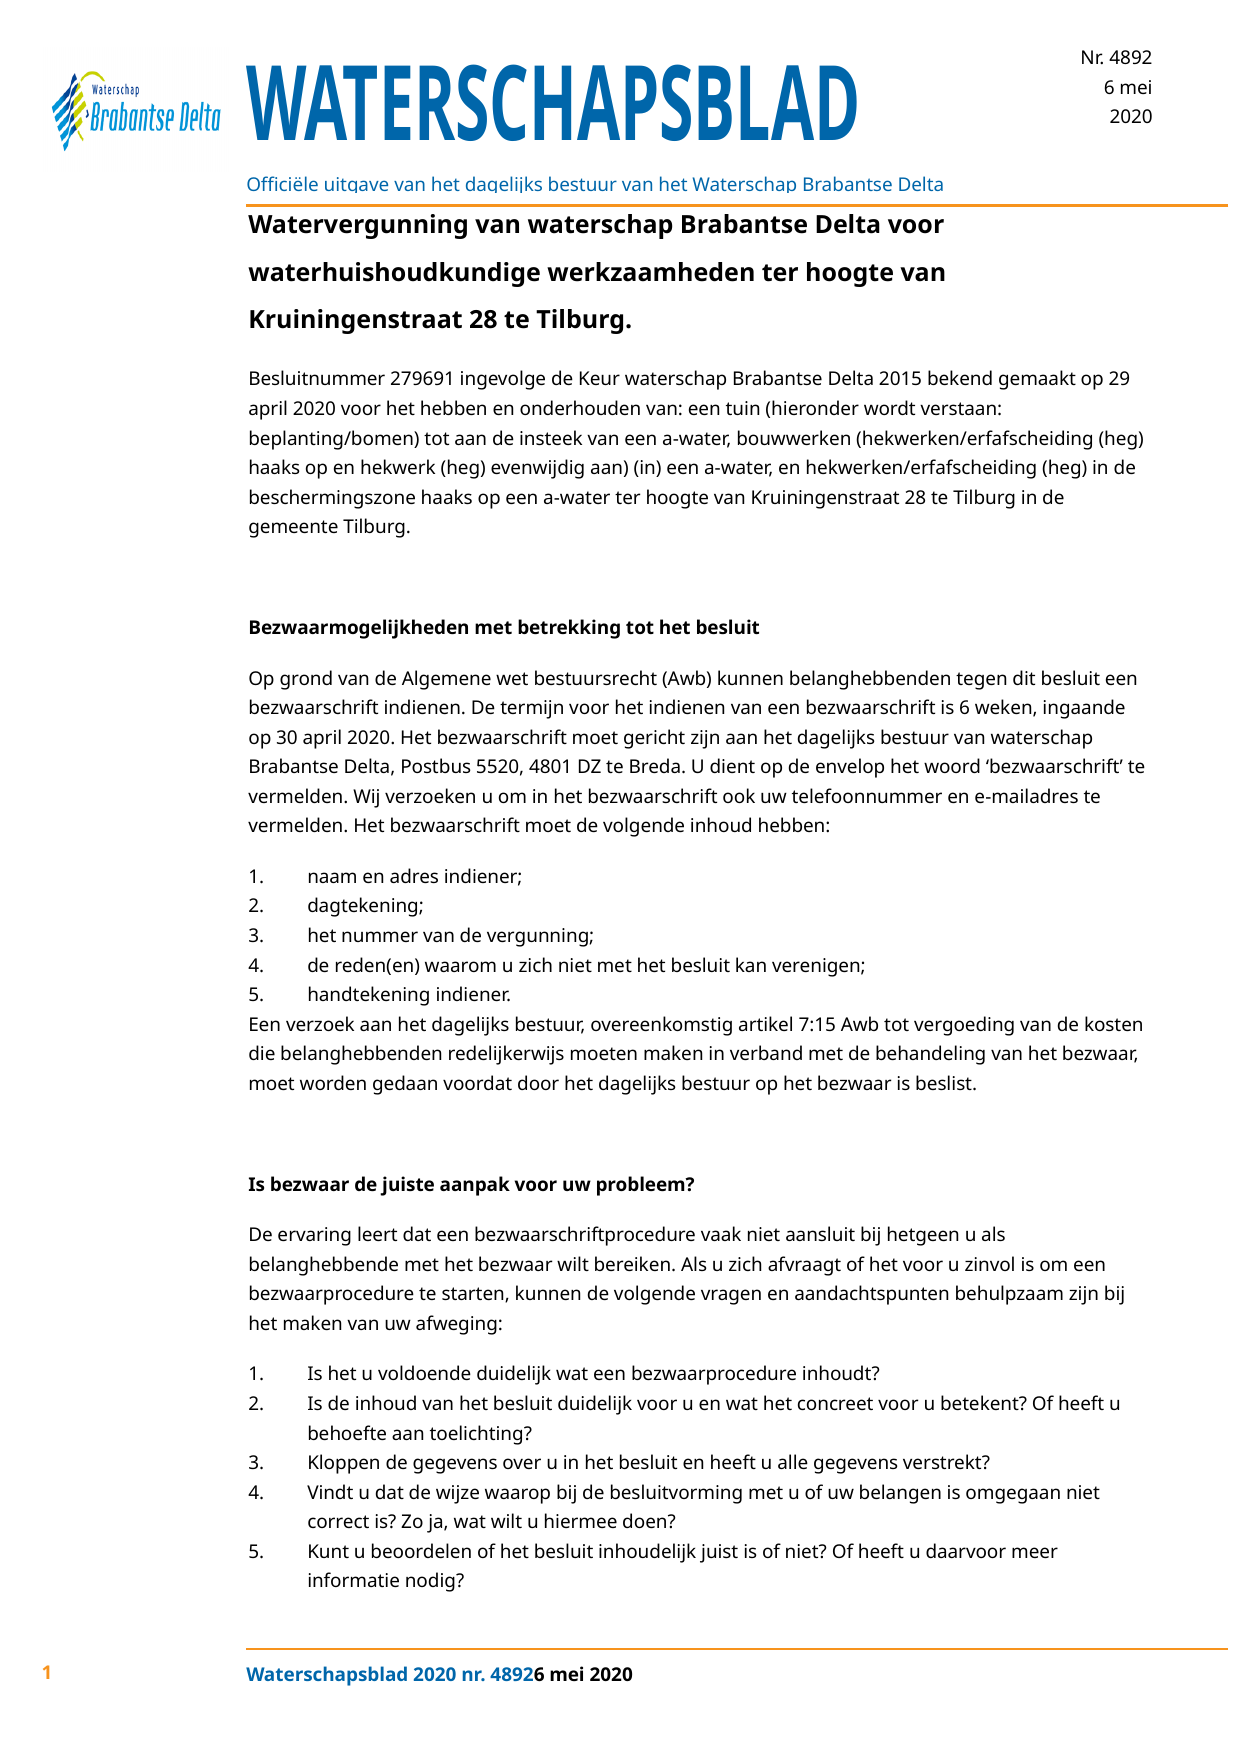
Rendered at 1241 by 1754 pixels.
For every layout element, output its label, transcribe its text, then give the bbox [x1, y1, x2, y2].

list Kunt u beoordelen of het besluit inhoudelijk juist is of niet? Of heeft u daarvoor meer informatie nodig? [248, 1538, 1152, 1593]
list Vindt u dat de wijze waarop bij de besluitvorming met u of uw belangen is omgegaan niet correct is? Zo ja, wat wilt u hiermee doen? [248, 1479, 1152, 1534]
list handtekening indiener. [248, 981, 1152, 1007]
list het nummer van de vergunning; [248, 922, 1152, 948]
text Watervergunning van waterschap Brabantse Delta voor waterhuishoudkundige werkzaamheden ter hoogte van Kruiningenstraat 28 te Tilburg. [248, 207, 1152, 336]
text Besluitnummer 279691 ingevolge de Keur waterschap Brabantse Delta 2015 bekend gemaakt op 29 april 2020 voor het hebben en onderhouden van: een tuin (hieronder wordt verstaan: beplanting/bomen) tot aan de insteek van een a-water, bouwwerken (hekwerken/erfafscheiding (heg) haaks op en hekwerk (heg) evenwijdig aan) (in) een a-water, en hekwerken/erfafscheiding (heg) in de beschermingszone haaks op een a-water ter hoogte van Kruiningenstraat 28 te Tilburg in de gemeente Tilburg. [248, 366, 1152, 539]
text De ervaring leert dat een bezwaarschriftprocedure vaak niet aansluit bij hetgeen u als belanghebbende met het bezwaar wilt bereiken. Als u zich afvraagt of het voor u zinvol is om een bezwaarprocedure te starten, kunnen de volgende vragen en aandachtspunten behulpzaam zijn bij het maken van uw afweging: [248, 1221, 1152, 1336]
text Op grond van de Algemene wet bestuursrecht (Awb) kunnen belanghebbenden tegen dit besluit een bezwaarschrift indienen. De termijn voor het indienen van een bezwaarschrift is 6 weken, ingaande op 30 april 2020. Het bezwaarschrift moet gericht zijn aan het dagelijks bestuur van waterschap Brabantse Delta, Postbus 5520, 4801 DZ te Breda. U dient op de envelop het woord ‘bezwaarschrift’ te vermelden. Wij verzoeken u om in het bezwaarschrift ook uw telefoonnummer en e‑mailadres te vermelden. Het bezwaarschrift moet de volgende inhoud hebben: [248, 665, 1152, 838]
text Is bezwaar de juiste aanpak voor uw probleem? [248, 1171, 1152, 1197]
list Kloppen de gegevens over u in het besluit en heeft u alle gegevens verstrekt? [248, 1449, 1152, 1475]
list Is de inhoud van het besluit duidelijk voor u en wat het concreet voor u betekent? Of heeft u behoefte aan toelichting? [248, 1390, 1152, 1445]
text Een verzoek aan het dagelijks bestuur, overeenkomstig artikel 7:15 Awb tot vergoeding van de kosten die belanghebbenden redelijkerwijs moeten maken in verband met de behandeling van het bezwaar, moet worden gedaan voordat door het dagelijks bestuur op het bezwaar is beslist. [248, 1011, 1152, 1096]
picture [41, 47, 231, 172]
list naam en adres indiener; [248, 863, 1152, 889]
list dagtekening; [248, 893, 1152, 918]
list de reden(en) waarom u zich niet met het besluit kan verenigen; [248, 952, 1152, 977]
text Bezwaarmogelijkheden met betrekking tot het besluit [248, 614, 1152, 640]
list Is het u voldoende duidelijk wat een bezwaarprocedure inhoudt? [248, 1361, 1152, 1386]
